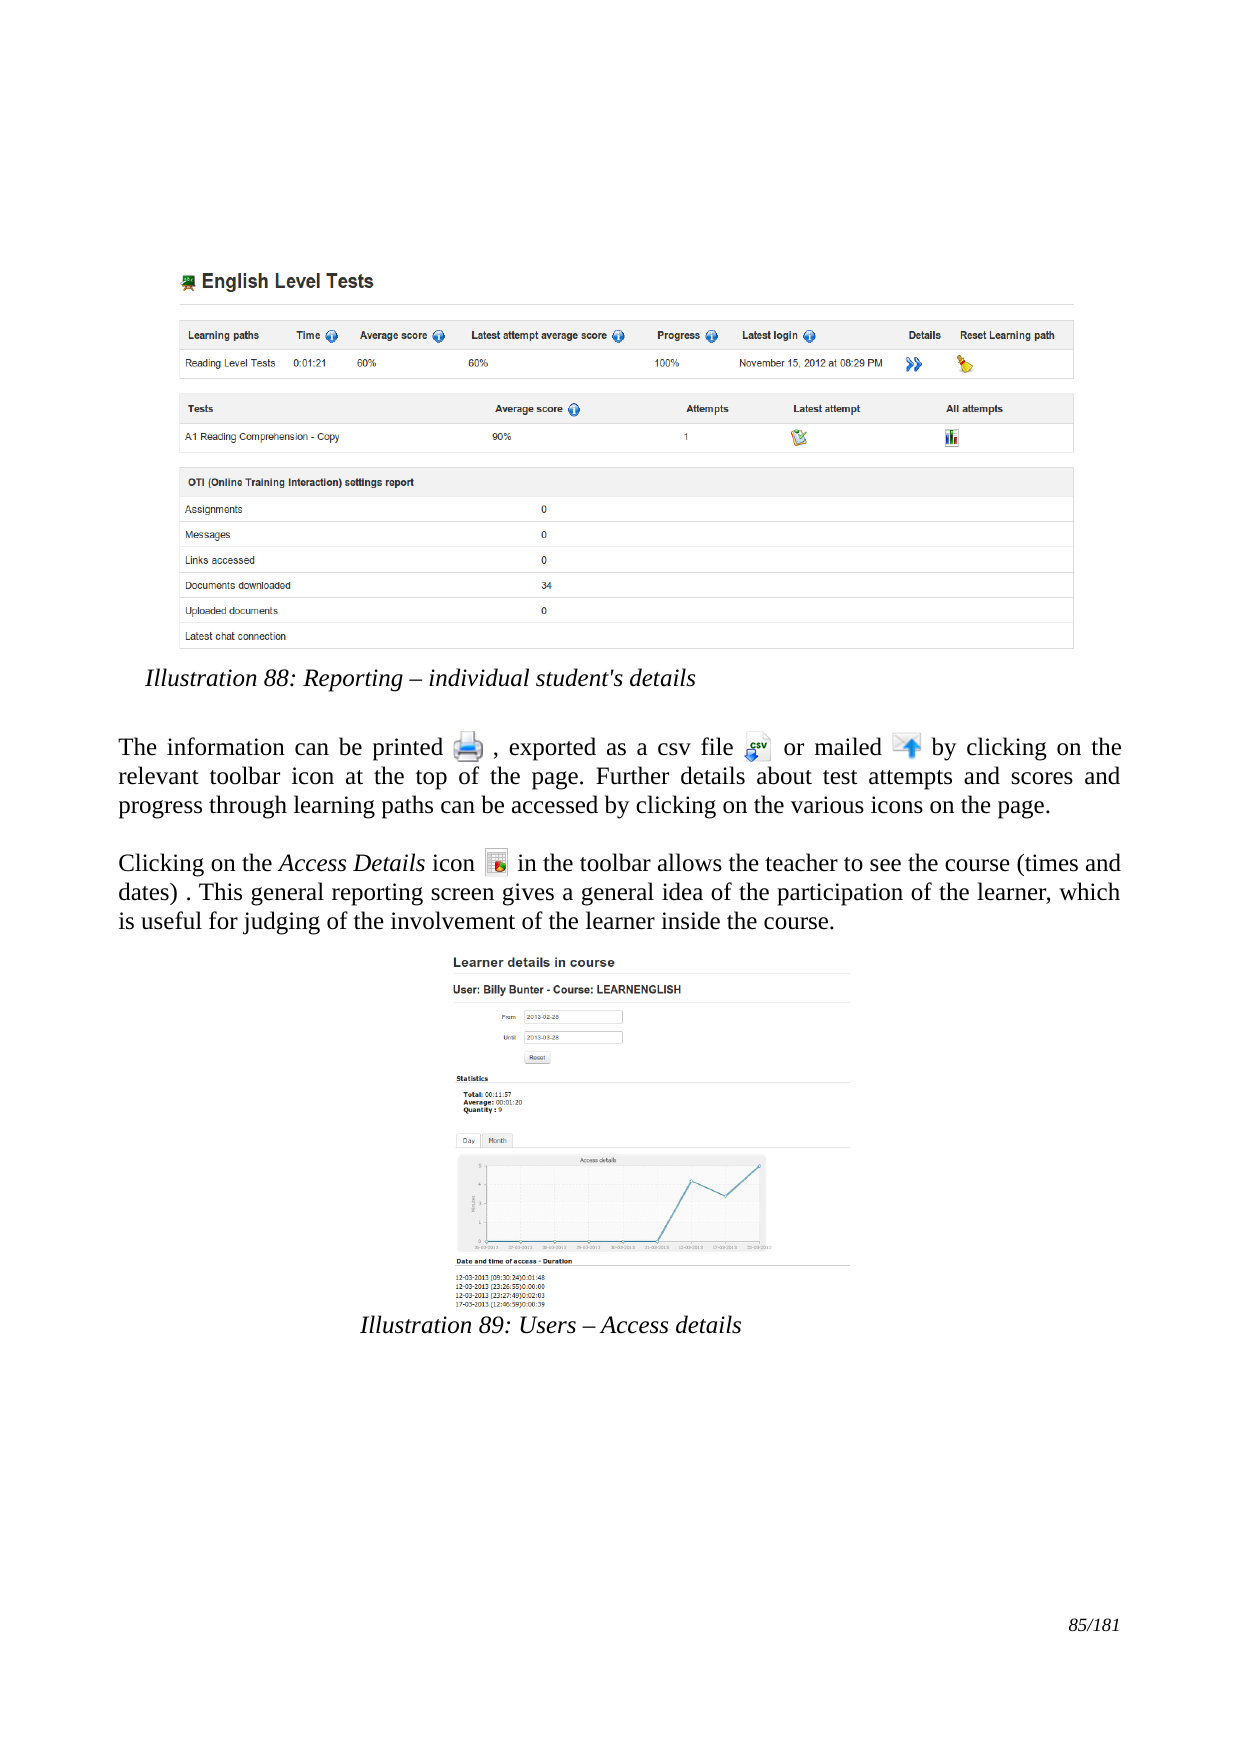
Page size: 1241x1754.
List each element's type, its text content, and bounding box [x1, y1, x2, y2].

text Clicking on the Access Details icon in the toolbar allows the teacher to see the course (times and dates) . This general reporting screen gives a general idea of the participation of the learner, which is useful for judging of the involvement of the learner inside the course. [118, 847, 1122, 934]
picture [744, 731, 774, 762]
picture [453, 731, 483, 762]
picture [443, 953, 851, 1311]
picture [892, 731, 922, 762]
picture [481, 847, 511, 877]
text Illustration 89: Users – Access details [360, 1311, 958, 1339]
picture [167, 259, 1085, 663]
text The information can be printed , exported as a csv file or mailed by clicking on the relevant toolbar icon at the top of the page. Further details about test attempts and scores and progress through learning paths can be accessed by clicking on the various icons on the page. [118, 732, 1122, 819]
text Illustration 88: Reporting – individual student's details [145, 249, 1107, 692]
